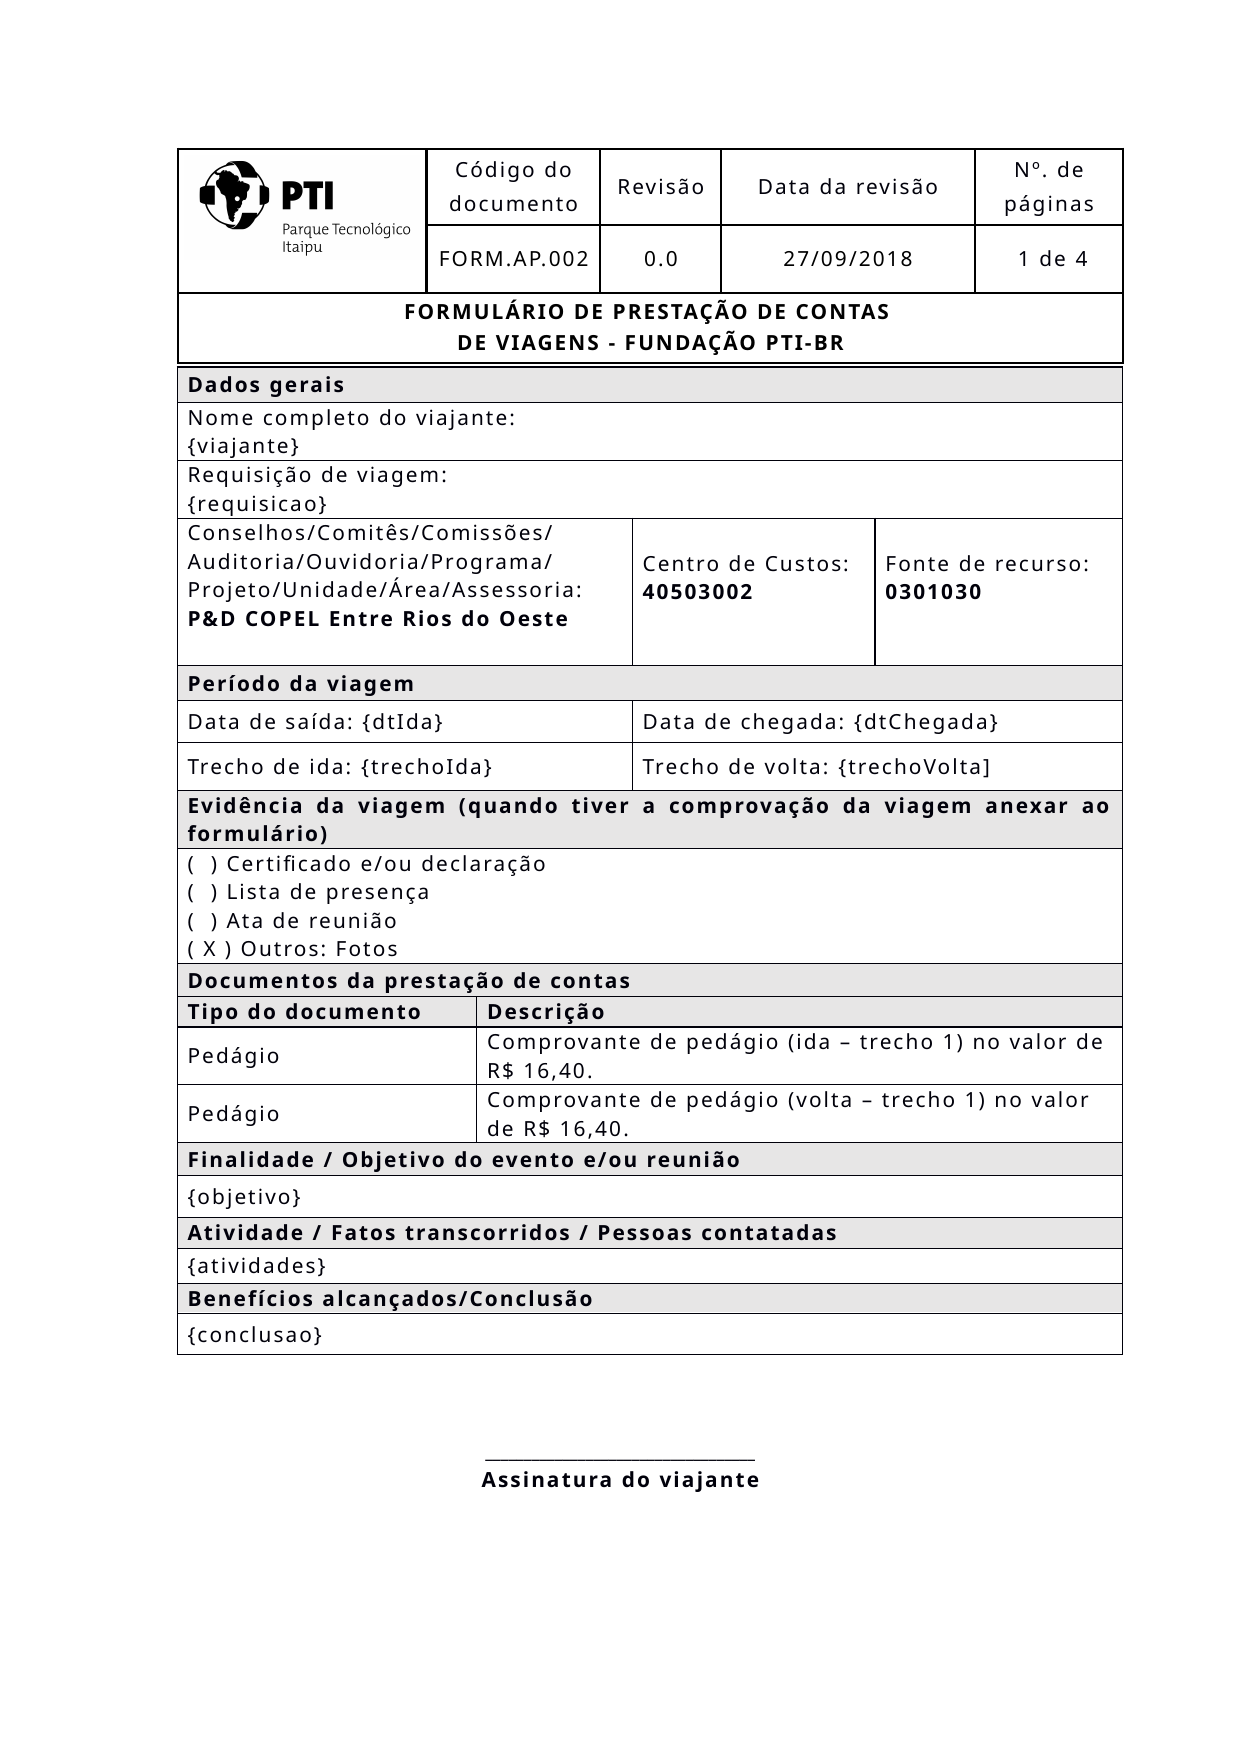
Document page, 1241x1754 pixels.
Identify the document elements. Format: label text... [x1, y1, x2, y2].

table_cell Pedágio [178, 1085, 476, 1142]
table_cell Benefícios alcançados/Conclusão [178, 1284, 1122, 1312]
table_cell Fonte de recurso: 0301030 [876, 519, 1122, 665]
text ___________________________________ [177, 1438, 1063, 1463]
table_cell Atividade / Fatos transcorridos / Pessoas contatadas [178, 1218, 1122, 1248]
table_cell Data de saída: {dtIda} [178, 701, 632, 742]
table_cell Requisição de viagem: {requisicao} [178, 461, 1122, 517]
table_cell {objetivo} [178, 1176, 1122, 1217]
table_cell {conclusao} [178, 1314, 1122, 1354]
text Assinatura do viajante [177, 1465, 1063, 1494]
table_cell Tipo do documento [178, 997, 476, 1026]
table_cell Trecho de volta: {trechoVolta] [633, 743, 1122, 790]
picture [183, 155, 421, 260]
table_cell {atividades} [178, 1249, 1122, 1283]
table_cell Período da viagem [178, 666, 1122, 700]
table_cell Comprovante de pedágio (ida – trecho 1) no valor de R$ 16,40. [477, 1028, 1122, 1084]
table_cell Conselhos/Comitês/Comissões/Auditoria/Ouvidoria/Programa/Projeto/Unidade/Área/Assessoria: P&D COPEL Entre Rios do Oeste [178, 519, 632, 665]
table_cell Nome completo do viajante: {viajante} [178, 403, 1122, 459]
table_cell Pedágio [178, 1028, 476, 1084]
table_cell Data de chegada: {dtChegada} [633, 701, 1122, 742]
table_cell Descrição [477, 997, 1122, 1026]
table_cell Finalidade / Objetivo do evento e/ou reunião [178, 1143, 1122, 1175]
table_header Dados gerais [178, 368, 1122, 402]
table_cell Comprovante de pedágio (volta – trecho 1) no valor de R$ 16,40. [477, 1085, 1122, 1142]
table_cell Documentos da prestação de contas [178, 964, 1122, 996]
table_cell Evidência da viagem (quando tiver a comprovação da viagem anexar ao formulário) [178, 791, 1122, 848]
table_cell Trecho de ida: {trechoIda} [178, 743, 632, 790]
table_cell Centro de Custos: 40503002 [633, 519, 874, 665]
table_cell ( ) Certificado e/ou declaração ( ) Lista de presença ( ) Ata de reunião ( X ) Outros: Fotos [178, 849, 1122, 963]
